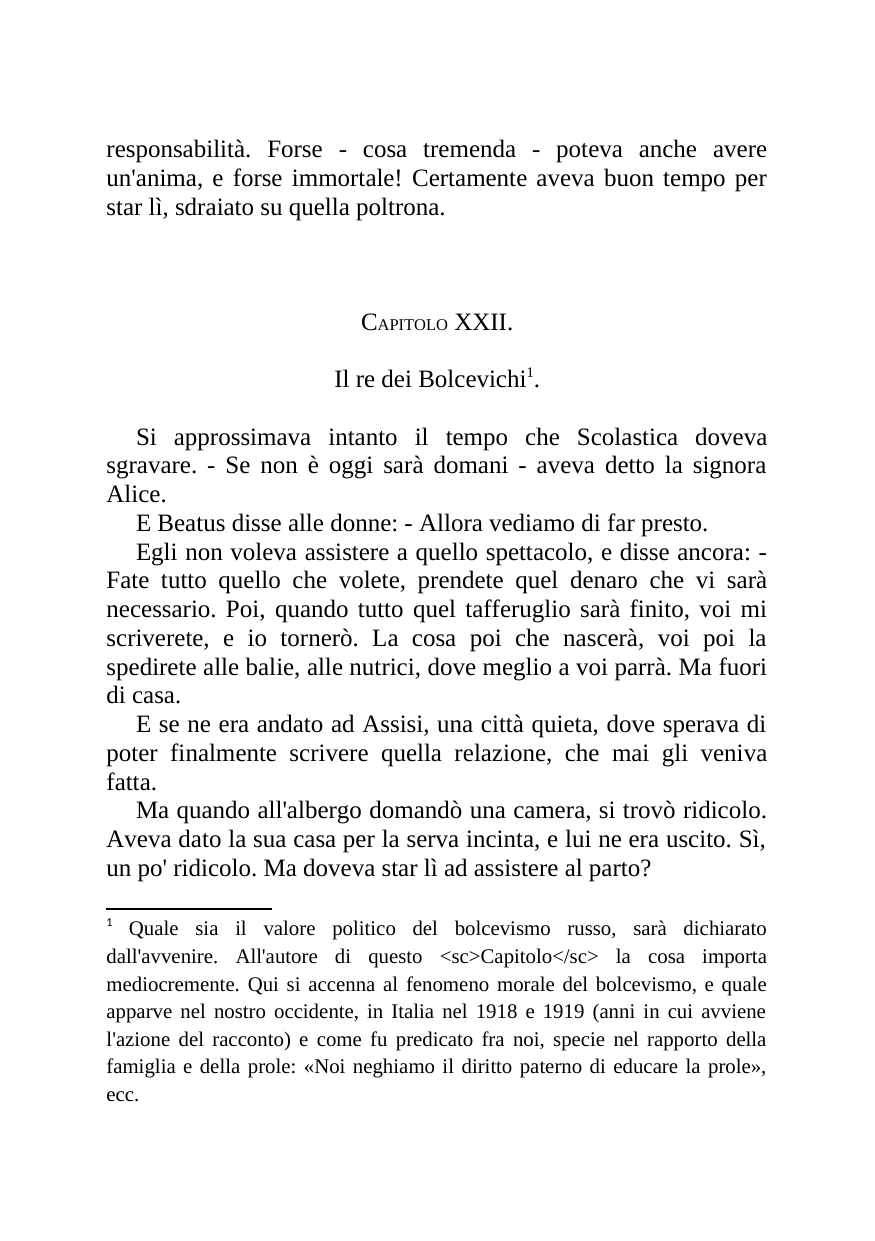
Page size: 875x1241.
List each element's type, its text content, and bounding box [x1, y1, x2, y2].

text E se ne era andato ad Assisi, una città quieta, dove sperava di poter finalmente scrivere quella relazione, che mai gli veniva fatta. [106, 709, 768, 796]
text responsabilità. Forse - cosa tremenda - poteva anche avere un'anima, e forse immortale! Certamente aveva buon tempo per star lì, sdraiato su quella poltrona. [106, 134, 768, 221]
text Il re dei Bolcevichi. [106, 364, 768, 393]
text Quale sia il valore politico del bolcevismo russo, sarà dichiarato dall'avvenire. All'autore di questo <sc>Capitolo</sc> la cosa importa mediocremente. Qui si accenna al fenomeno morale del bolcevismo, e quale apparve nel nostro occidente, in Italia nel 1918 e 1919 (anni in cui avviene l'azione del racconto) e come fu predicato fra noi, specie nel rapporto della famiglia e della prole: «Noi neghiamo il diritto paterno di educare la prole», ecc. [106, 915, 768, 1106]
text Egli non voleva assistere a quello spettacolo, e disse ancora: - Fate tutto quello che volete, prendete quel denaro che vi sarà necessario. Poi, quando tutto quel tafferuglio sarà finito, voi mi scriverete, e io tornerò. La cosa poi che nascerà, voi poi la spedirete alle balie, alle nutrici, dove meglio a voi parrà. Ma fuori di casa. [106, 537, 768, 709]
text Ma quando all'albergo domandò una camera, si trovò ridicolo. Aveva dato la sua casa per la serva incinta, e lui ne era uscito. Sì, un po' ridicolo. Ma doveva star lì ad assistere al parto? [106, 796, 768, 882]
text Capitolo XXII. [106, 307, 768, 336]
text E Beatus disse alle donne: - Allora vediamo di far presto. [106, 508, 768, 537]
text Si approssimava intanto il tempo che Scolastica doveva sgravare. - Se non è oggi sarà domani - aveva detto la signora Alice. [106, 422, 768, 508]
